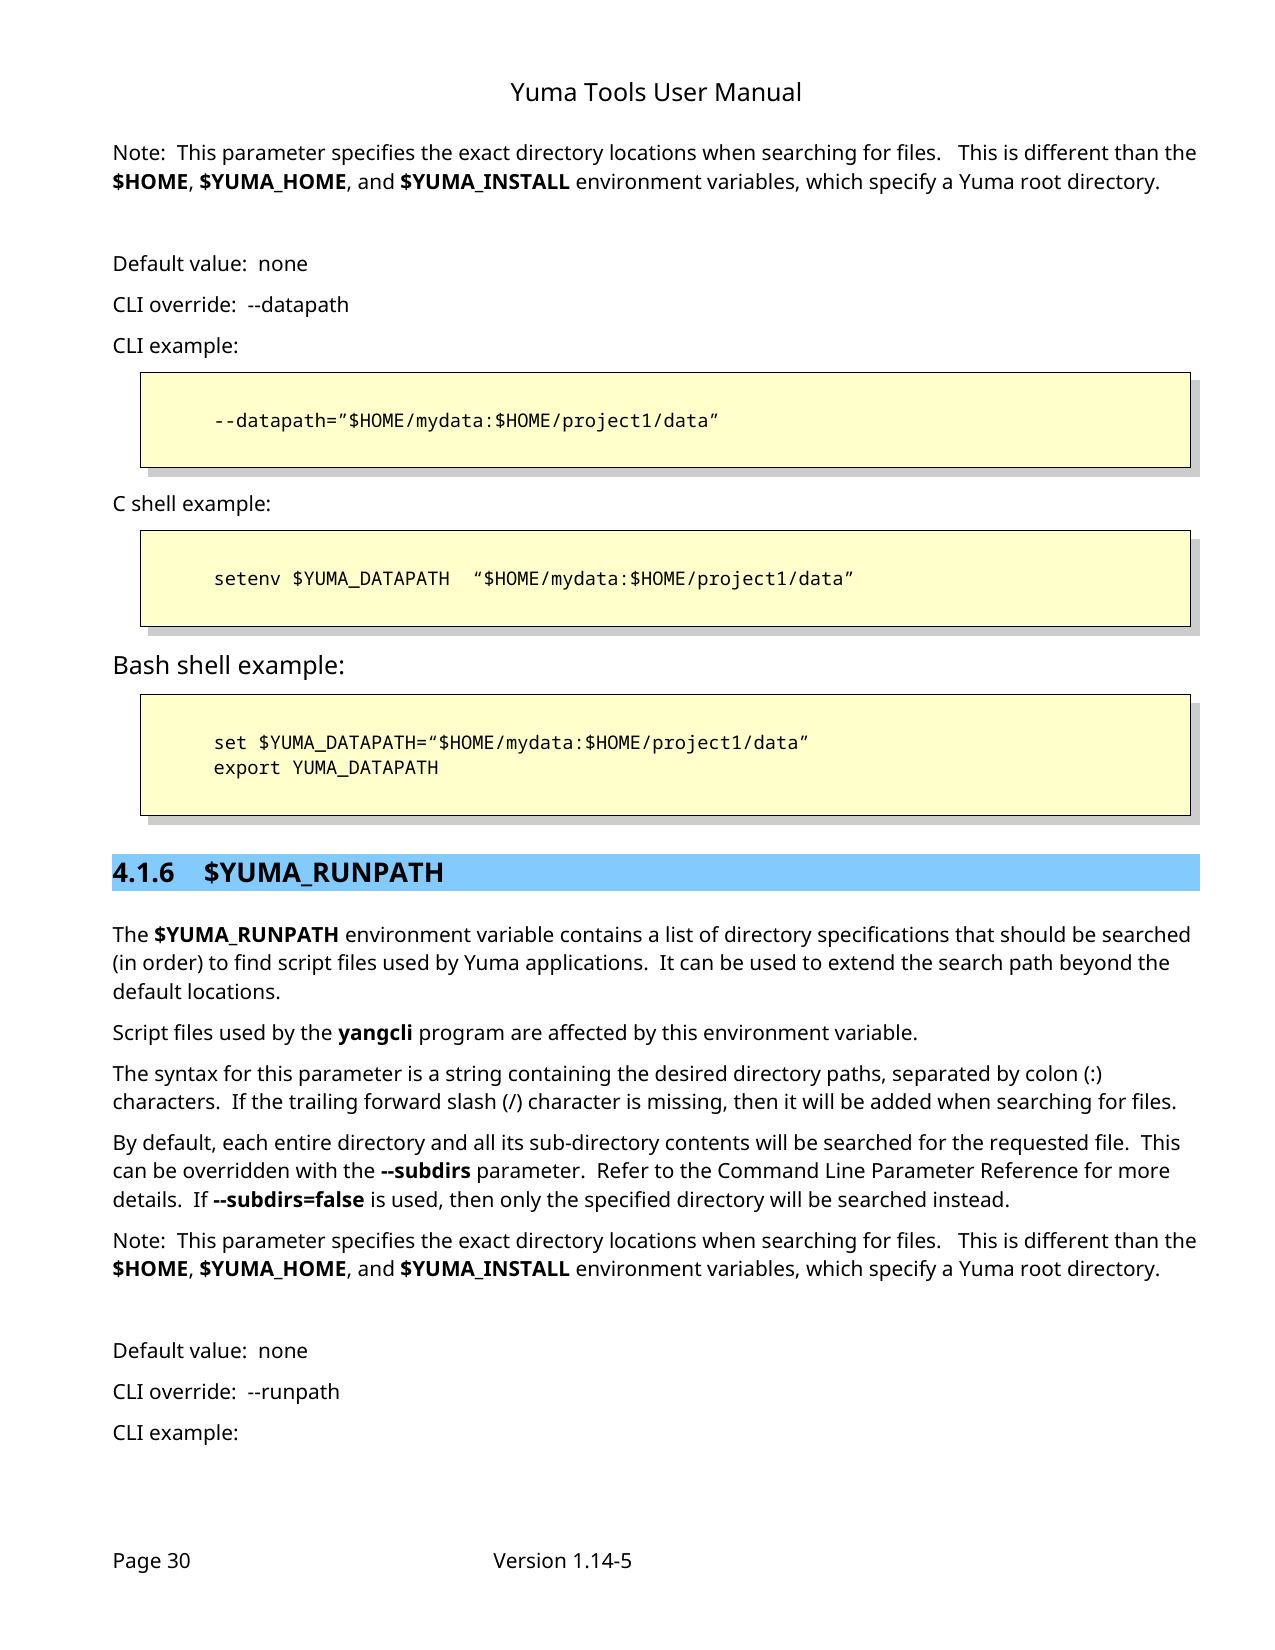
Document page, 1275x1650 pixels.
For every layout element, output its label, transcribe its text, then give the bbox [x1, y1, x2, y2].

text Note: This parameter specifies the exact directory locations when searching for files. This is different than the $HOME, $YUMA_HOME, and $YUMA_INSTALL environment variables, which specify a Yuma root directory. [112, 1226, 1200, 1283]
subtitle $YUMA_RUNPATH [112, 854, 1200, 891]
text C shell example: [112, 489, 1200, 518]
text The syntax for this parameter is a string containing the desired directory paths, separated by colon (:) characters. If the trailing forward slash (/) character is missing, then it will be added when searching for files. [112, 1059, 1200, 1116]
text CLI override: --runpath [112, 1377, 1200, 1406]
text The $YUMA_RUNPATH environment variable contains a list of directory specifications that should be searched (in order) to find script files used by Yuma applications. It can be used to extend the search path beyond the default locations. [112, 920, 1200, 1005]
text --datapath=”$HOME/mydata:$HOME/project1/data” [141, 373, 1190, 467]
text setenv $YUMA_DATAPATH “$HOME/mydata:$HOME/project1/data” [141, 531, 1190, 626]
text CLI example: [112, 1418, 1200, 1446]
text CLI example: [112, 331, 1200, 359]
text Bash shell example: [112, 648, 1200, 682]
text Default value: none [112, 249, 1200, 277]
text Default value: none [112, 1336, 1200, 1364]
text Note: This parameter specifies the exact directory locations when searching for files. This is different than the $HOME, $YUMA_HOME, and $YUMA_INSTALL environment variables, which specify a Yuma root directory. [112, 138, 1200, 195]
text Script files used by the yangcli program are affected by this environment variable. [112, 1018, 1200, 1046]
text By default, each entire directory and all its sub-directory contents will be searched for the requested file. This can be overridden with the --subdirs parameter. Refer to the Command Line Parameter Reference for more details. If --subdirs=false is used, then only the specified directory will be searched instead. [112, 1128, 1200, 1213]
text set $YUMA_DATAPATH=“$HOME/mydata:$HOME/project1/data” export YUMA_DATAPATH [141, 695, 1190, 815]
text CLI override: --datapath [112, 290, 1200, 318]
